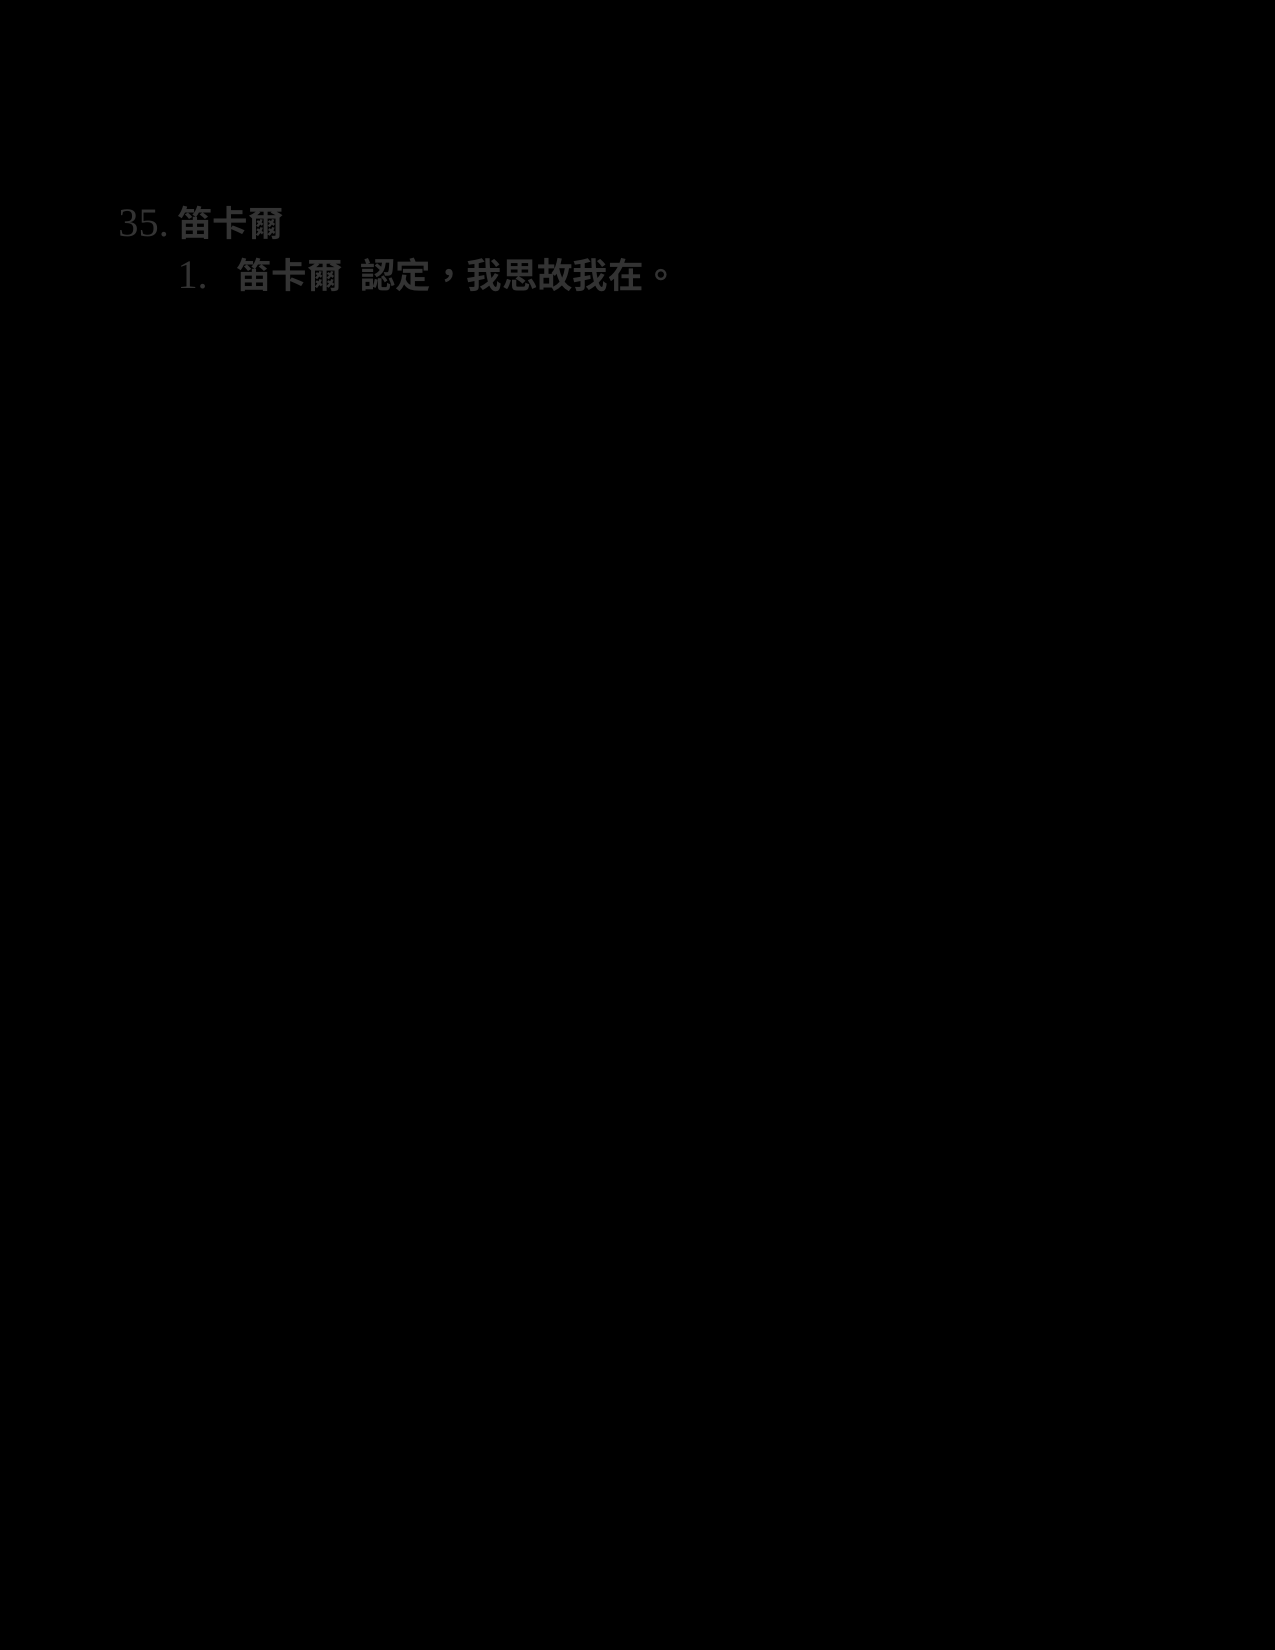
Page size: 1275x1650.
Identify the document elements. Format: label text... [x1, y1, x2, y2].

list 笛卡爾 [118, 196, 1157, 247]
list 笛卡爾 認定，我思故我在。 [177, 247, 1157, 298]
